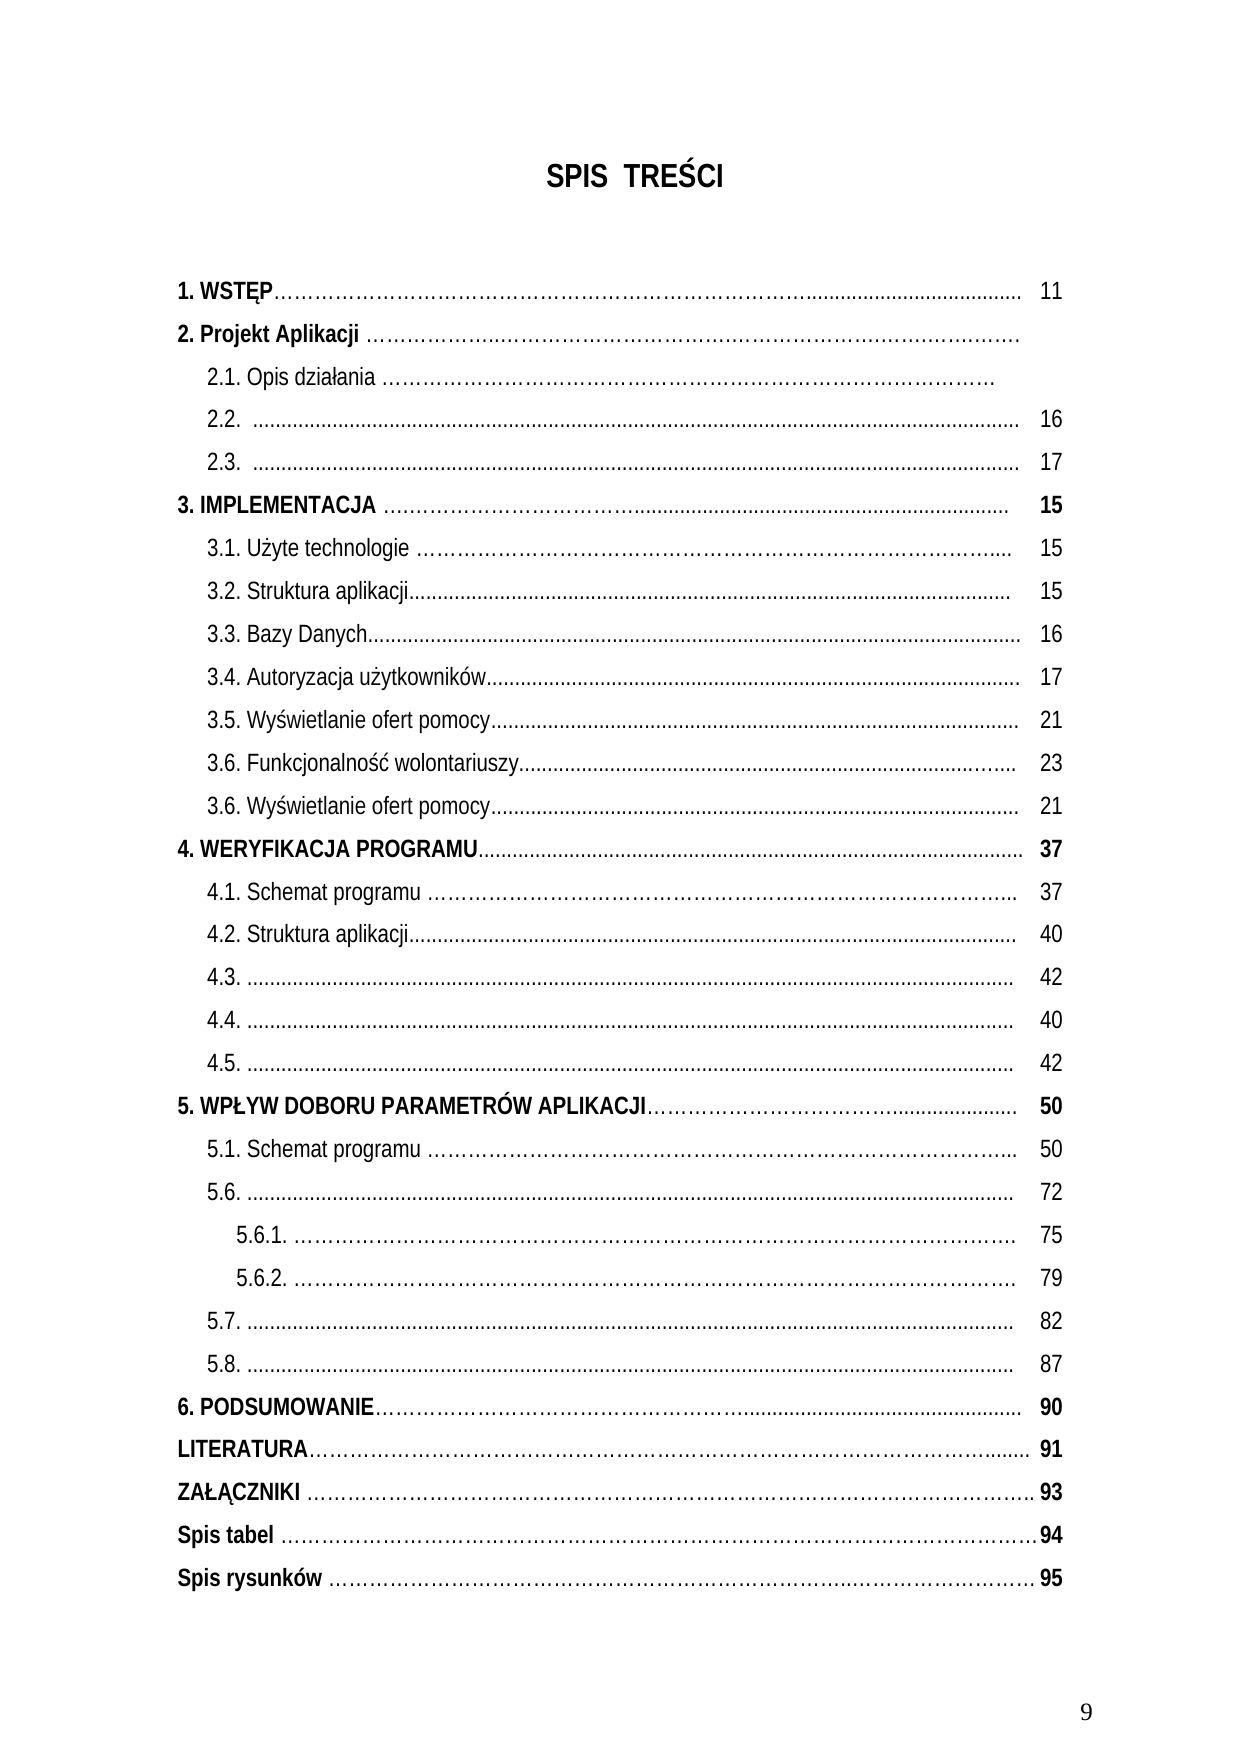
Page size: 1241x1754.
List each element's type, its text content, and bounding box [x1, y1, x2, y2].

text 5.6. ....................................................................................................................................... 72 [177, 1177, 1092, 1206]
text 2.3. ....................................................................................................................................... 17 [177, 447, 1092, 476]
text 2. Projekt Aplikacji ………………..…………………………….………………….…….…….……. [177, 319, 1092, 347]
text 5.6.2. ……………………………………………………………………………………………. 79 [177, 1263, 1092, 1291]
text 2.1. Opis działania ……………………………………………………………………………… [207, 362, 1092, 390]
text 3.5. Wyświetlanie ofert pomocy............................................................................................. 21 [177, 705, 1092, 733]
subtitle SPIS TREŚCI [177, 156, 1092, 194]
text 4.3. ....................................................................................................................................... 42 [177, 962, 1092, 991]
text ZAŁĄCZNIKI …………………………………………………………………………………………….. 93 [177, 1477, 1092, 1506]
text 3.3. Bazy Danych................................................................................................................... 16 [177, 619, 1092, 648]
text 3.1. Użyte technologie ………………………………………………………………………….... 15 [177, 533, 1092, 562]
text 5.1. Schemat programu …………………………………………………………………………... 50 [177, 1134, 1092, 1163]
text 4. WERYFIKACJA PROGRAMU................................................................................................ 37 [177, 834, 1092, 862]
text 3.4. Autoryzacja użytkowników.............................................................................................. 17 [177, 662, 1092, 691]
text Spis rysunków …………………………………………………………………..……………………… 95 [177, 1563, 1092, 1592]
text 1. WSTĘP……………………………………………………………………...................................... 11 [177, 276, 1092, 304]
text 4.5. ....................................................................................................................................... 42 [177, 1048, 1092, 1077]
text 2.2. ....................................................................................................................................... 16 [177, 404, 1092, 433]
text 6. PODSUMOWANIE………………………………………………................................................. 90 [177, 1392, 1092, 1420]
text 3.6. Wyświetlanie ofert pomocy............................................................................................. 21 [177, 791, 1092, 819]
text 4.1. Schemat programu …………………………………………………………………………... 37 [177, 877, 1092, 905]
text 5. WPŁYW DOBORU PARAMETRÓW APLIKACJI………………………………...................... 50 [177, 1091, 1092, 1120]
text 3.6. Funkcjonalność wolontariuszy................................................................................….... 23 [177, 748, 1092, 776]
text 5.7. ....................................................................................................................................... 82 [177, 1306, 1092, 1334]
text 5.8. ....................................................................................................................................... 87 [177, 1349, 1092, 1377]
text 3.2. Struktura aplikacji.......................................................................................................... 15 [177, 576, 1092, 605]
text 5.6.1. ……………………………………………………………………………………………. 75 [177, 1220, 1092, 1248]
text 3. IMPLEMENTACJA ….…………………………….................................................................. 15 [177, 490, 1092, 519]
text LITERATURA………………………………………………………………………………………........ 91 [177, 1434, 1092, 1463]
text Spis tabel ………………………………………………………………………………………………… 94 [177, 1520, 1092, 1549]
text 4.2. Struktura aplikacji........................................................................................................... 40 [177, 919, 1092, 948]
text 4.4. ....................................................................................................................................... 40 [177, 1005, 1092, 1034]
